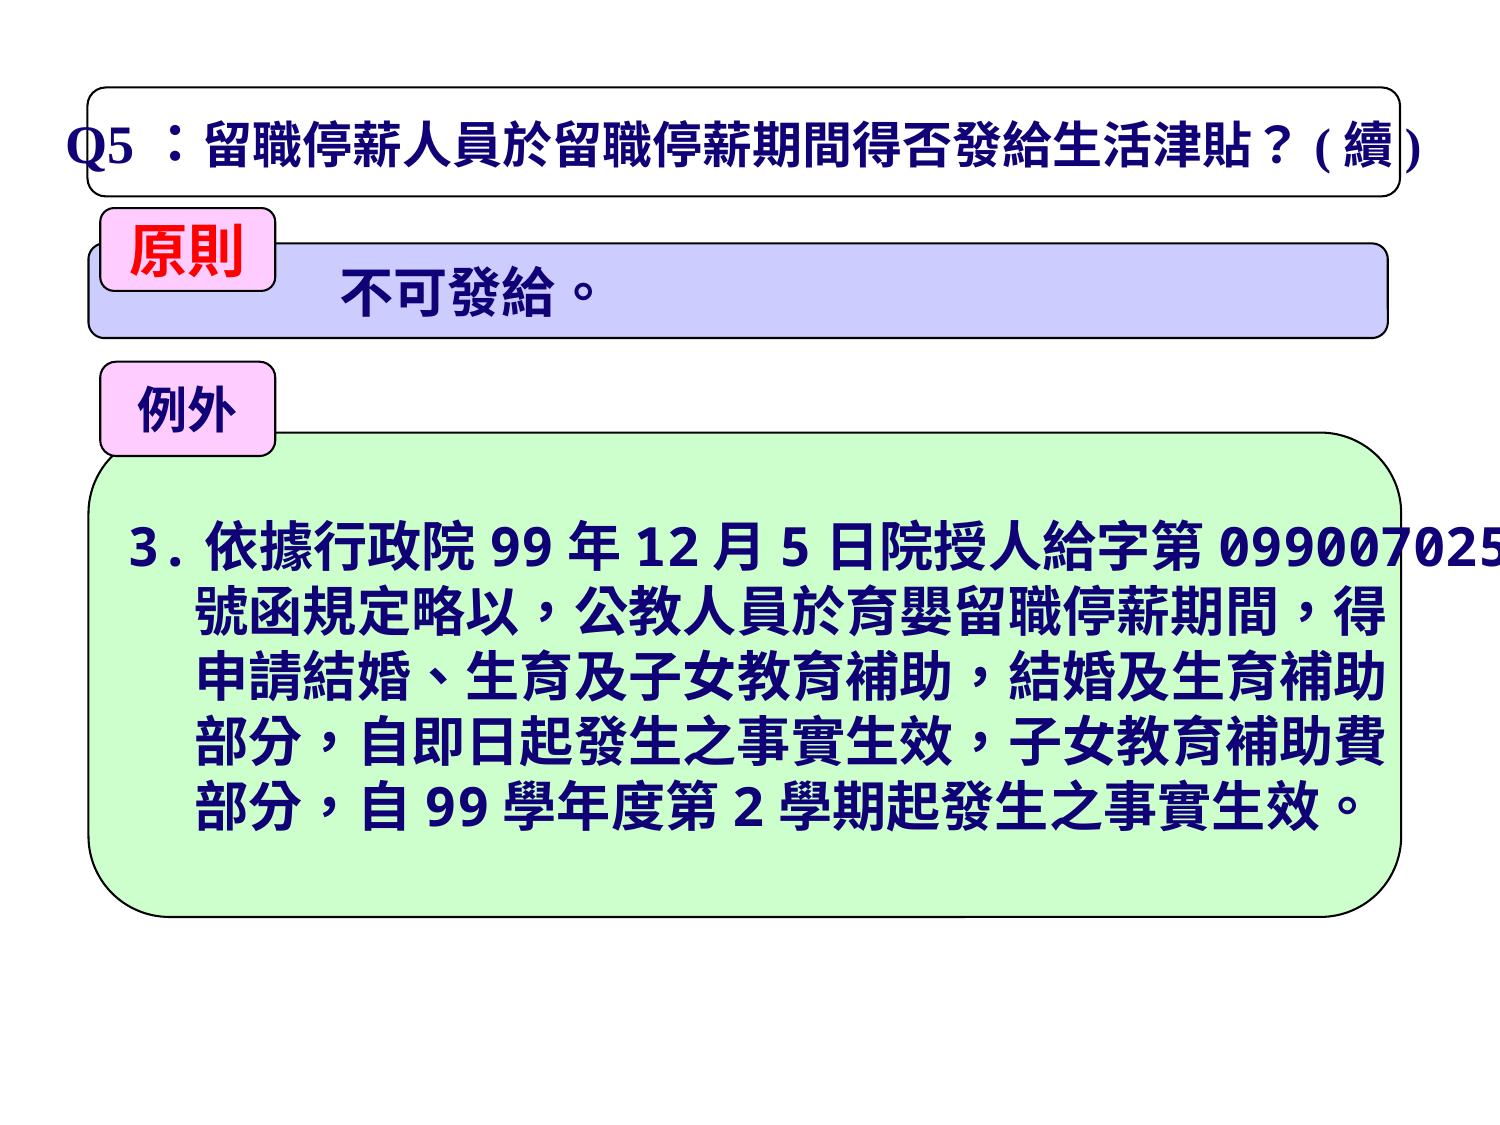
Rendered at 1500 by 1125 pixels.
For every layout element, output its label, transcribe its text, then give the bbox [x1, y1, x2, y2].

text_box 不可發給。 [88, 243, 1388, 339]
text_box Q5：留職停薪人員於留職停薪期間得否發給生活津貼？(續) [87, 87, 1401, 197]
text_box 原則 [100, 208, 276, 291]
text_box 3.依據行政院99年12月5日院授人給字第0990070258 號函規定略以，公教人員於育嬰留職停薪期間，得 申請結婚、生育及子女教育補助，結婚及生育補助 部分，自即日起發生之事實生效，子女教育補助費 部分，自99學年度第2學期起發生之事實生效。 [88, 432, 1402, 918]
text_box 例外 [100, 361, 276, 457]
